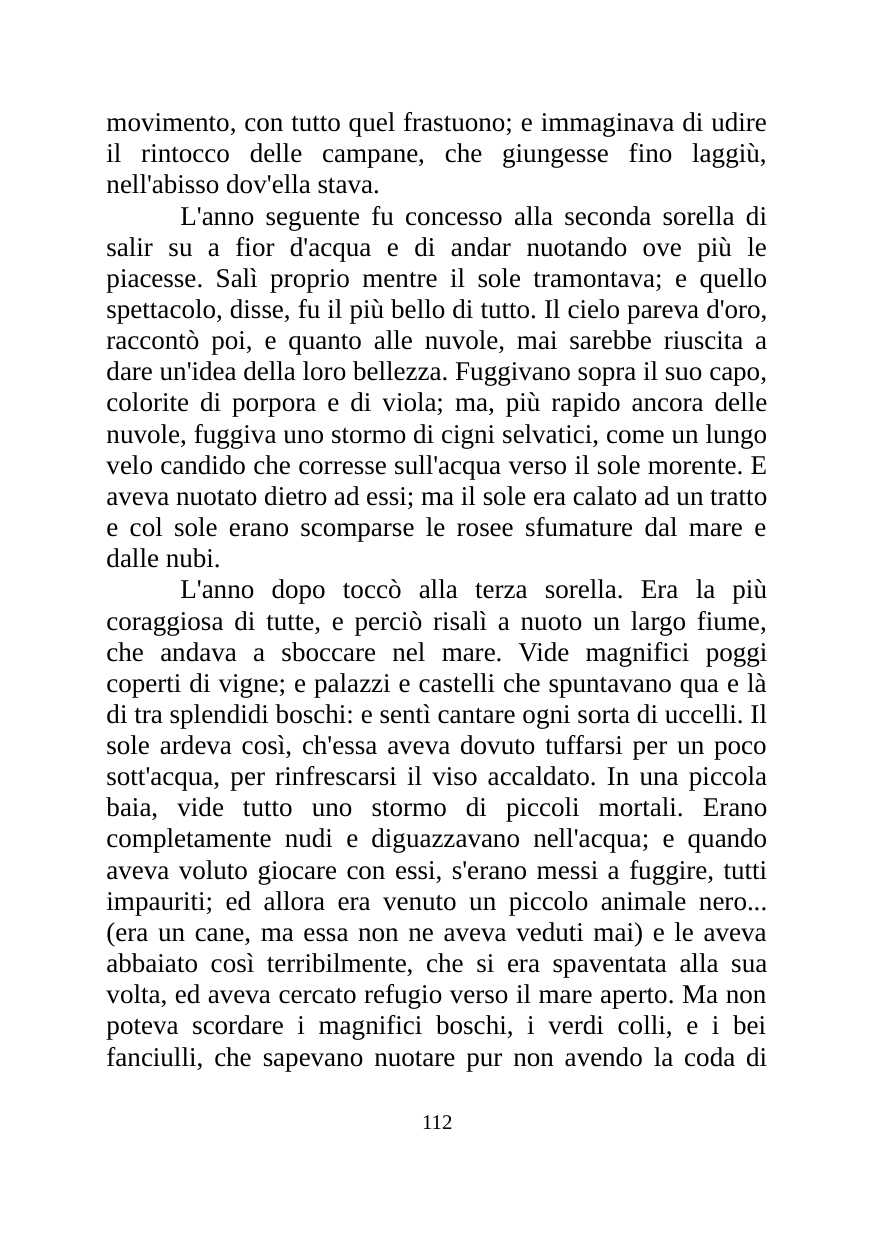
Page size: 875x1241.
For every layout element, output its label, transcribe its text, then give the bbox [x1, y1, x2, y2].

text L'anno dopo toccò alla terza sorella. Era la più coraggiosa di tutte, e perciò risalì a nuoto un largo fiume, che andava a sboccare nel mare. Vide magnifici poggi coperti di vigne; e palazzi e castelli che spuntavano qua e là di tra splendidi boschi: e sentì cantare ogni sorta di uccelli. Il sole ardeva così, ch'essa aveva dovuto tuffarsi per un poco sott'acqua, per rinfrescarsi il viso accaldato. In una piccola baia, vide tutto uno stormo di piccoli mortali. Erano completamente nudi e diguazzavano nell'acqua; e quando aveva voluto giocare con essi, s'erano messi a fuggire, tutti impauriti; ed allora era venuto un piccolo animale nero... (era un cane, ma essa non ne aveva veduti mai) e le aveva abbaiato così terribilmente, che si era spaventata alla sua volta, ed aveva cercato refugio verso il mare aperto. Ma non poteva scordare i magnifici boschi, i verdi colli, e i bei fanciulli, che sapevano nuotare pur non avendo la coda di [106, 573, 768, 1072]
text movimento, con tutto quel frastuono; e immaginava di udire il rintocco delle campane, che giungesse fino laggiù, nell'abisso dov'ella stava. [106, 106, 768, 200]
text L'anno seguente fu concesso alla seconda sorella di salir su a fior d'acqua e di andar nuotando ove più le piacesse. Salì proprio mentre il sole tramontava; e quello spettacolo, disse, fu il più bello di tutto. Il cielo pareva d'oro, raccontò poi, e quanto alle nuvole, mai sarebbe riuscita a dare un'idea della loro bellezza. Fuggivano sopra il suo capo, colorite di porpora e di viola; ma, più rapido ancora delle nuvole, fuggiva uno stormo di cigni selvatici, come un lungo velo candido che corresse sull'acqua verso il sole morente. E aveva nuotato dietro ad essi; ma il sole era calato ad un tratto e col sole erano scomparse le rosee sfumature dal mare e dalle nubi. [106, 200, 768, 573]
